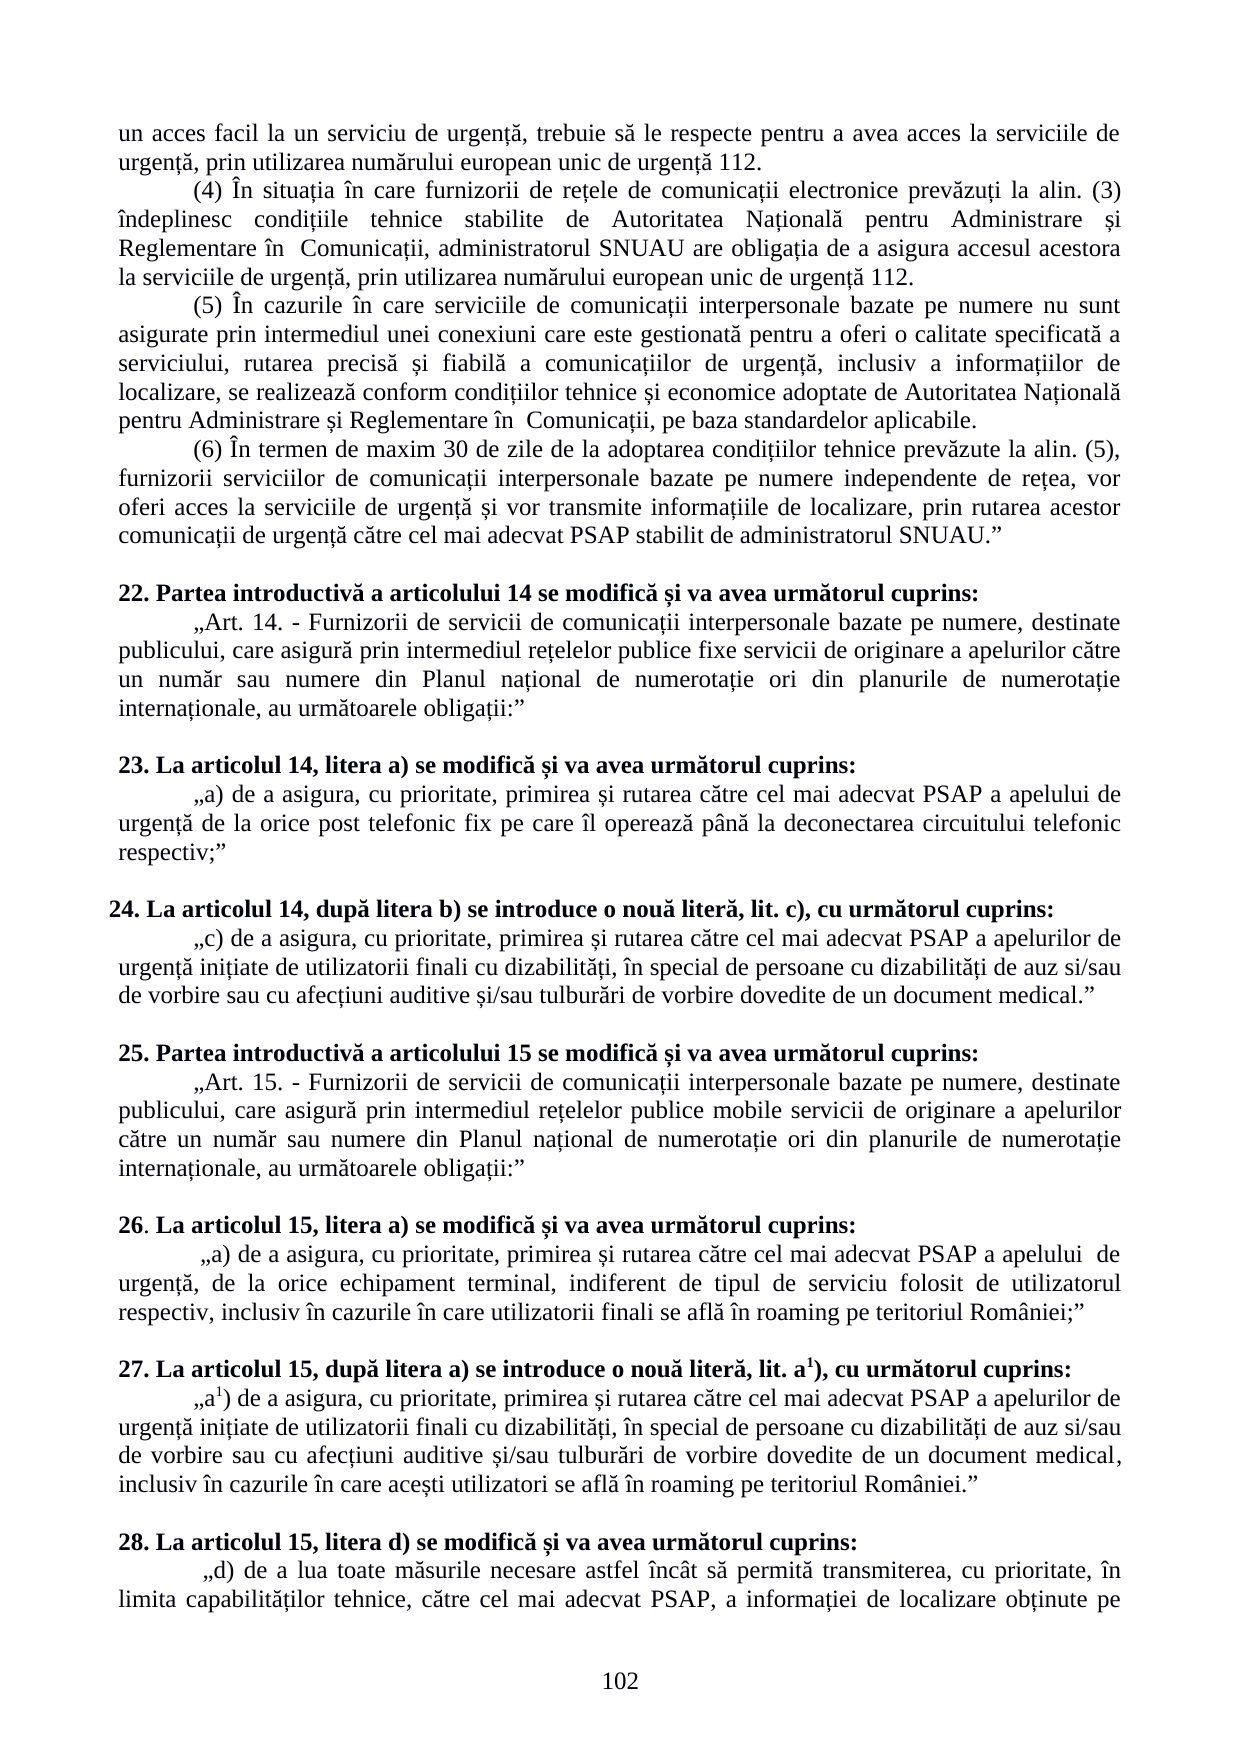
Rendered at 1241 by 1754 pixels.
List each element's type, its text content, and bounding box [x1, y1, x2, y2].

text (6) În termen de maxim 30 de zile de la adoptarea condițiilor tehnice prevăzute la alin. (5), furnizorii serviciilor de comunicații interpersonale bazate pe numere independente de rețea, vor oferi acces la serviciile de urgență și vor transmite informațiile de localizare, prin rutarea acestor comunicații de urgență către cel mai adecvat PSAP stabilit de administratorul SNUAU.” [118, 434, 1122, 549]
text (4) În situația în care furnizorii de rețele de comunicații electronice prevăzuți la alin. (3) îndeplinesc condițiile tehnice stabilite de Autoritatea Națională pentru Administrare și Reglementare în Comunicații, administratorul SNUAU are obligația de a asigura accesul acestora la serviciile de urgență, prin utilizarea numărului european unic de urgență 112. [118, 176, 1122, 291]
text „a1) de a asigura, cu prioritate, primirea și rutarea către cel mai adecvat PSAP a apelurilor de urgență inițiate de utilizatorii finali cu dizabilități, în special de persoane cu dizabilități de auz si/sau de vorbire sau cu afecțiuni auditive și/sau tulburări de vorbire dovedite de un document medical, inclusiv în cazurile în care acești utilizatori se află în roaming pe teritoriul României.” [118, 1383, 1122, 1498]
text 24. La articolul 14, după litera b) se introduce o nouă literă, lit. c), cu următorul cuprins: [109, 894, 1122, 923]
text (5) În cazurile în care serviciile de comunicații interpersonale bazate pe numere nu sunt asigurate prin intermediul unei conexiuni care este gestionată pentru a oferi o calitate specificată a serviciului, rutarea precisă și fiabilă a comunicațiilor de urgență, inclusiv a informațiilor de localizare, se realizează conform condițiilor tehnice și economice adoptate de Autoritatea Națională pentru Administrare și Reglementare în Comunicații, pe baza standardelor aplicabile. [118, 291, 1122, 434]
text „a) de a asigura, cu prioritate, primirea și rutarea către cel mai adecvat PSAP a apelului de urgență, de la orice echipament terminal, indiferent de tipul de serviciu folosit de utilizatorul respectiv, inclusiv în cazurile în care utilizatorii finali se află în roaming pe teritoriul României;” [118, 1239, 1122, 1326]
text 28. La articolul 15, litera d) se modifică și va avea următorul cuprins: [118, 1527, 1122, 1556]
text „Art. 14. - Furnizorii de servicii de comunicații interpersonale bazate pe numere, destinate publicului, care asigură prin intermediul rețelelor publice fixe servicii de originare a apelurilor către un număr sau numere din Planul național de numerotație ori din planurile de numerotație internaționale, au următoarele obligații:” [118, 607, 1122, 722]
text „d) de a lua toate măsurile necesare astfel încât să permită transmiterea, cu prioritate, în limita capabilităților tehnice, către cel mai adecvat PSAP, a informației de localizare obținute pe [118, 1556, 1122, 1613]
text 25. Partea introductivă a articolului 15 se modifică și va avea următorul cuprins: [118, 1038, 1122, 1067]
text „Art. 15. - Furnizorii de servicii de comunicații interpersonale bazate pe numere, destinate publicului, care asigură prin intermediul rețelelor publice mobile servicii de originare a apelurilor către un număr sau numere din Planul național de numerotație ori din planurile de numerotație internaționale, au următoarele obligații:” [118, 1067, 1122, 1182]
text „a) de a asigura, cu prioritate, primirea și rutarea către cel mai adecvat PSAP a apelului de urgență de la orice post telefonic fix pe care îl operează până la deconectarea circuitului telefonic respectiv;” [118, 779, 1122, 866]
text 27. La articolul 15, după litera a) se introduce o nouă literă, lit. a1), cu următorul cuprins: [118, 1354, 1122, 1383]
text 22. Partea introductivă a articolului 14 se modifică și va avea următorul cuprins: [118, 578, 1122, 607]
text 23. La articolul 14, litera a) se modifică și va avea următorul cuprins: [118, 751, 1122, 779]
text un acces facil la un serviciu de urgență, trebuie să le respecte pentru a avea acces la serviciile de urgență, prin utilizarea numărului european unic de urgență 112. [118, 118, 1122, 176]
text „c) de a asigura, cu prioritate, primirea și rutarea către cel mai adecvat PSAP a apelurilor de urgență inițiate de utilizatorii finali cu dizabilități, în special de persoane cu dizabilități de auz si/sau de vorbire sau cu afecțiuni auditive și/sau tulburări de vorbire dovedite de un document medical.” [118, 923, 1122, 1009]
text 26. La articolul 15, litera a) se modifică și va avea următorul cuprins: [118, 1211, 1122, 1239]
